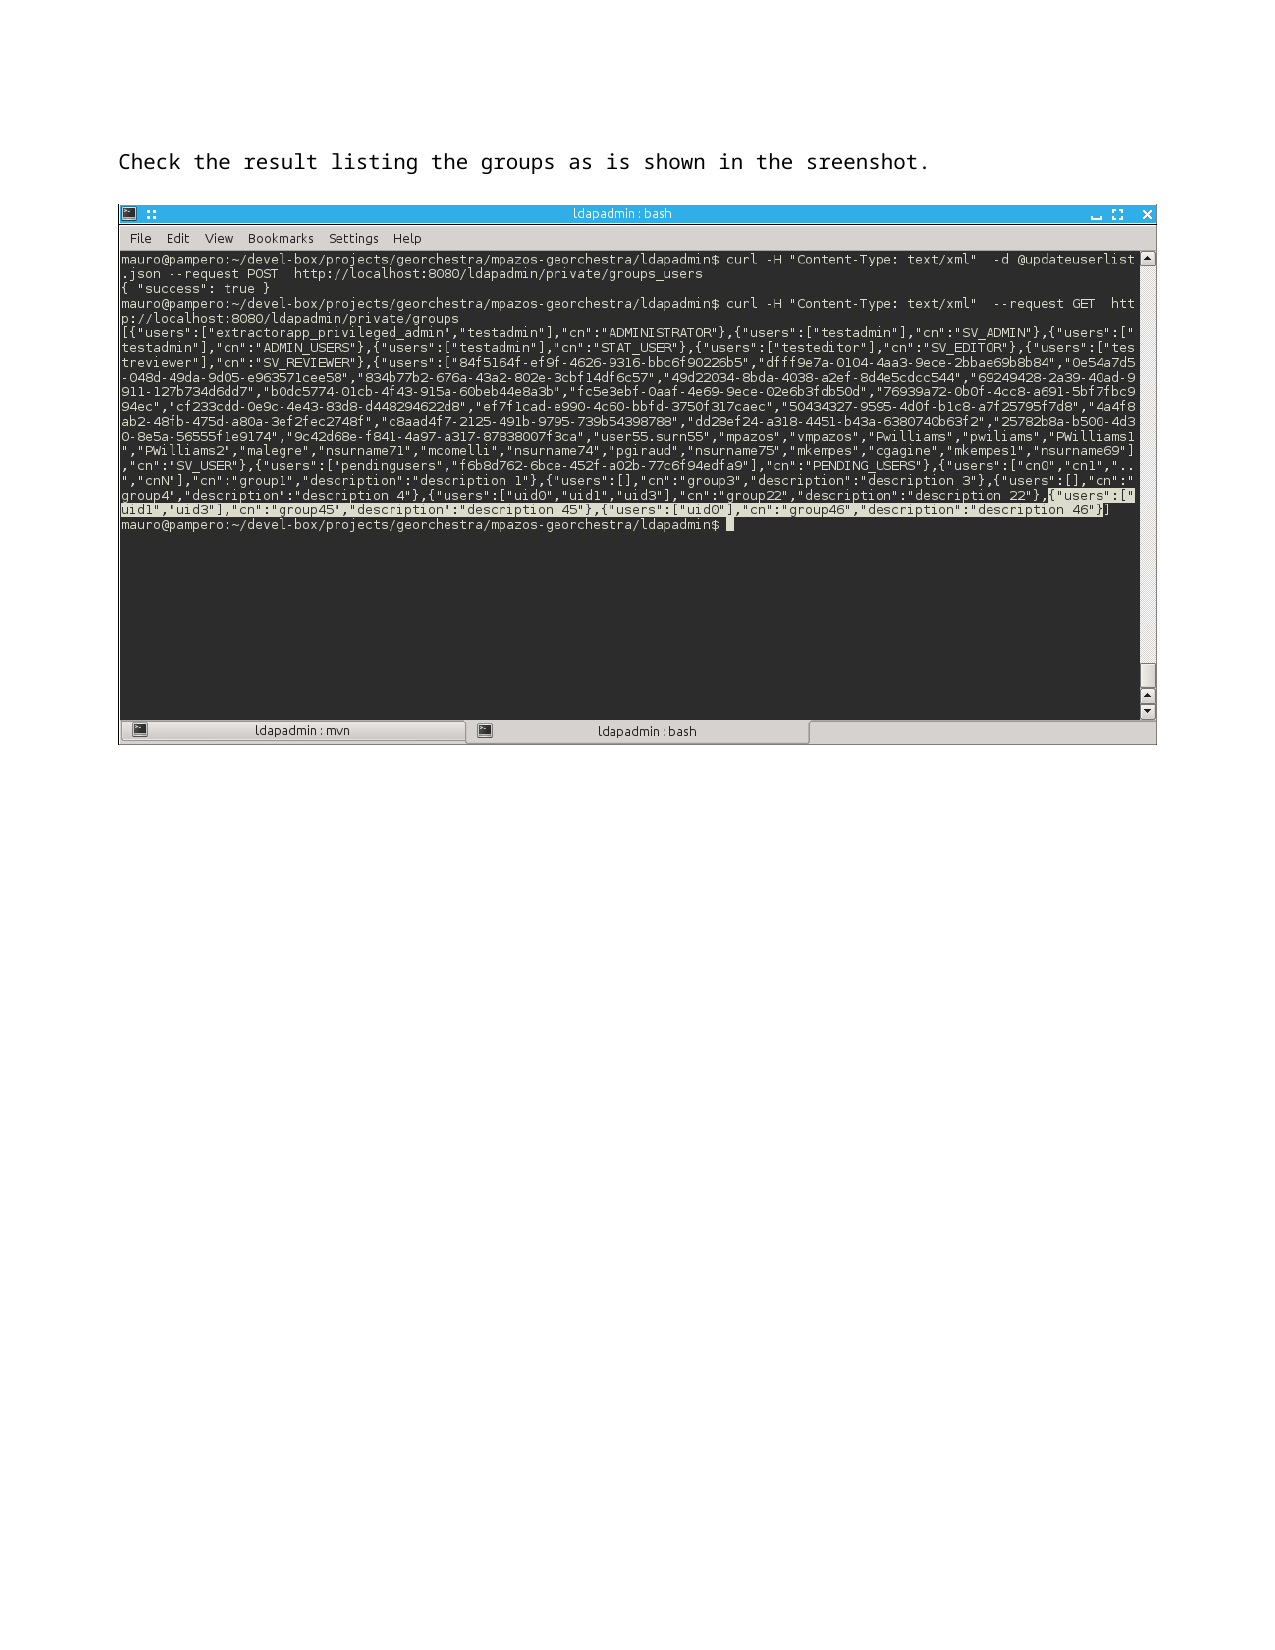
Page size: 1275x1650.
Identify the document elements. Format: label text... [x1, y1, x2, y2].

picture [118, 204, 1157, 745]
text Check the result listing the groups as is shown in the sreenshot. [118, 147, 1157, 175]
